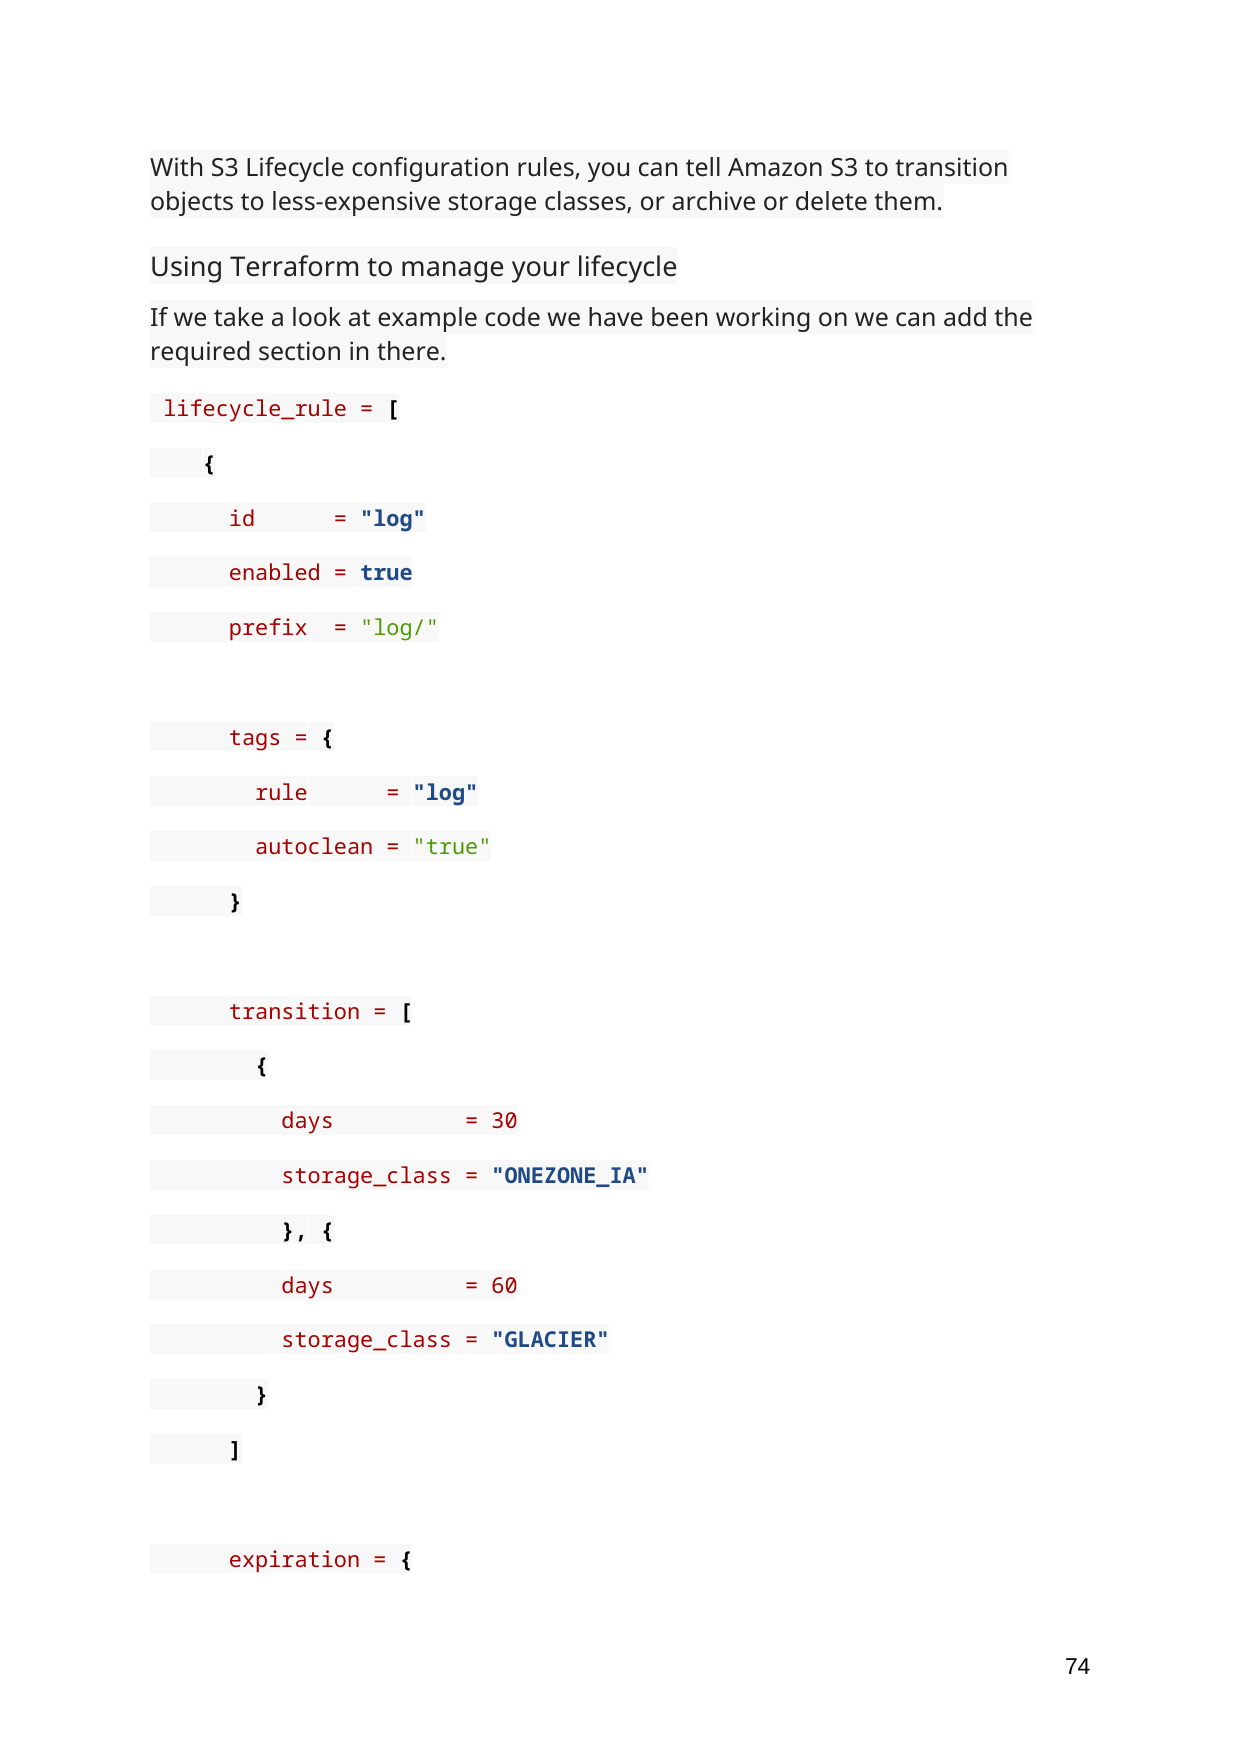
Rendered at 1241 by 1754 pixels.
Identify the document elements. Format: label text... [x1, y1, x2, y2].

text days = 30 [150, 1105, 1090, 1135]
text } [150, 1379, 1090, 1409]
text { [150, 448, 1090, 477]
text enabled = true [150, 557, 1090, 587]
text days = 60 [150, 1269, 1090, 1299]
text { [150, 1050, 1090, 1080]
text id = "log" [150, 502, 1090, 532]
text }, { [150, 1215, 1090, 1244]
text expiration = { [150, 1543, 1090, 1573]
text transition = [ [150, 996, 1090, 1025]
text } [150, 886, 1090, 916]
subtitle Using Terraform to manage your lifecycle [150, 247, 1090, 284]
text lifecycle_rule = [ [150, 393, 1090, 423]
text autoclean = "true" [150, 831, 1090, 861]
text ] [150, 1434, 1090, 1464]
text prefix = "log/" [150, 612, 1090, 642]
text tags = { [150, 722, 1090, 751]
text storage_class = "ONEZONE_IA" [150, 1160, 1090, 1190]
text rule = "log" [150, 776, 1090, 806]
text storage_class = "GLACIER" [150, 1324, 1090, 1354]
text With S3 Lifecycle configuration rules, you can tell Amazon S3 to transition objects to less-expensive storage classes, or archive or delete them. [150, 150, 1090, 218]
text If we take a look at example code we have been working on we can add the required section in there. [150, 300, 1090, 368]
